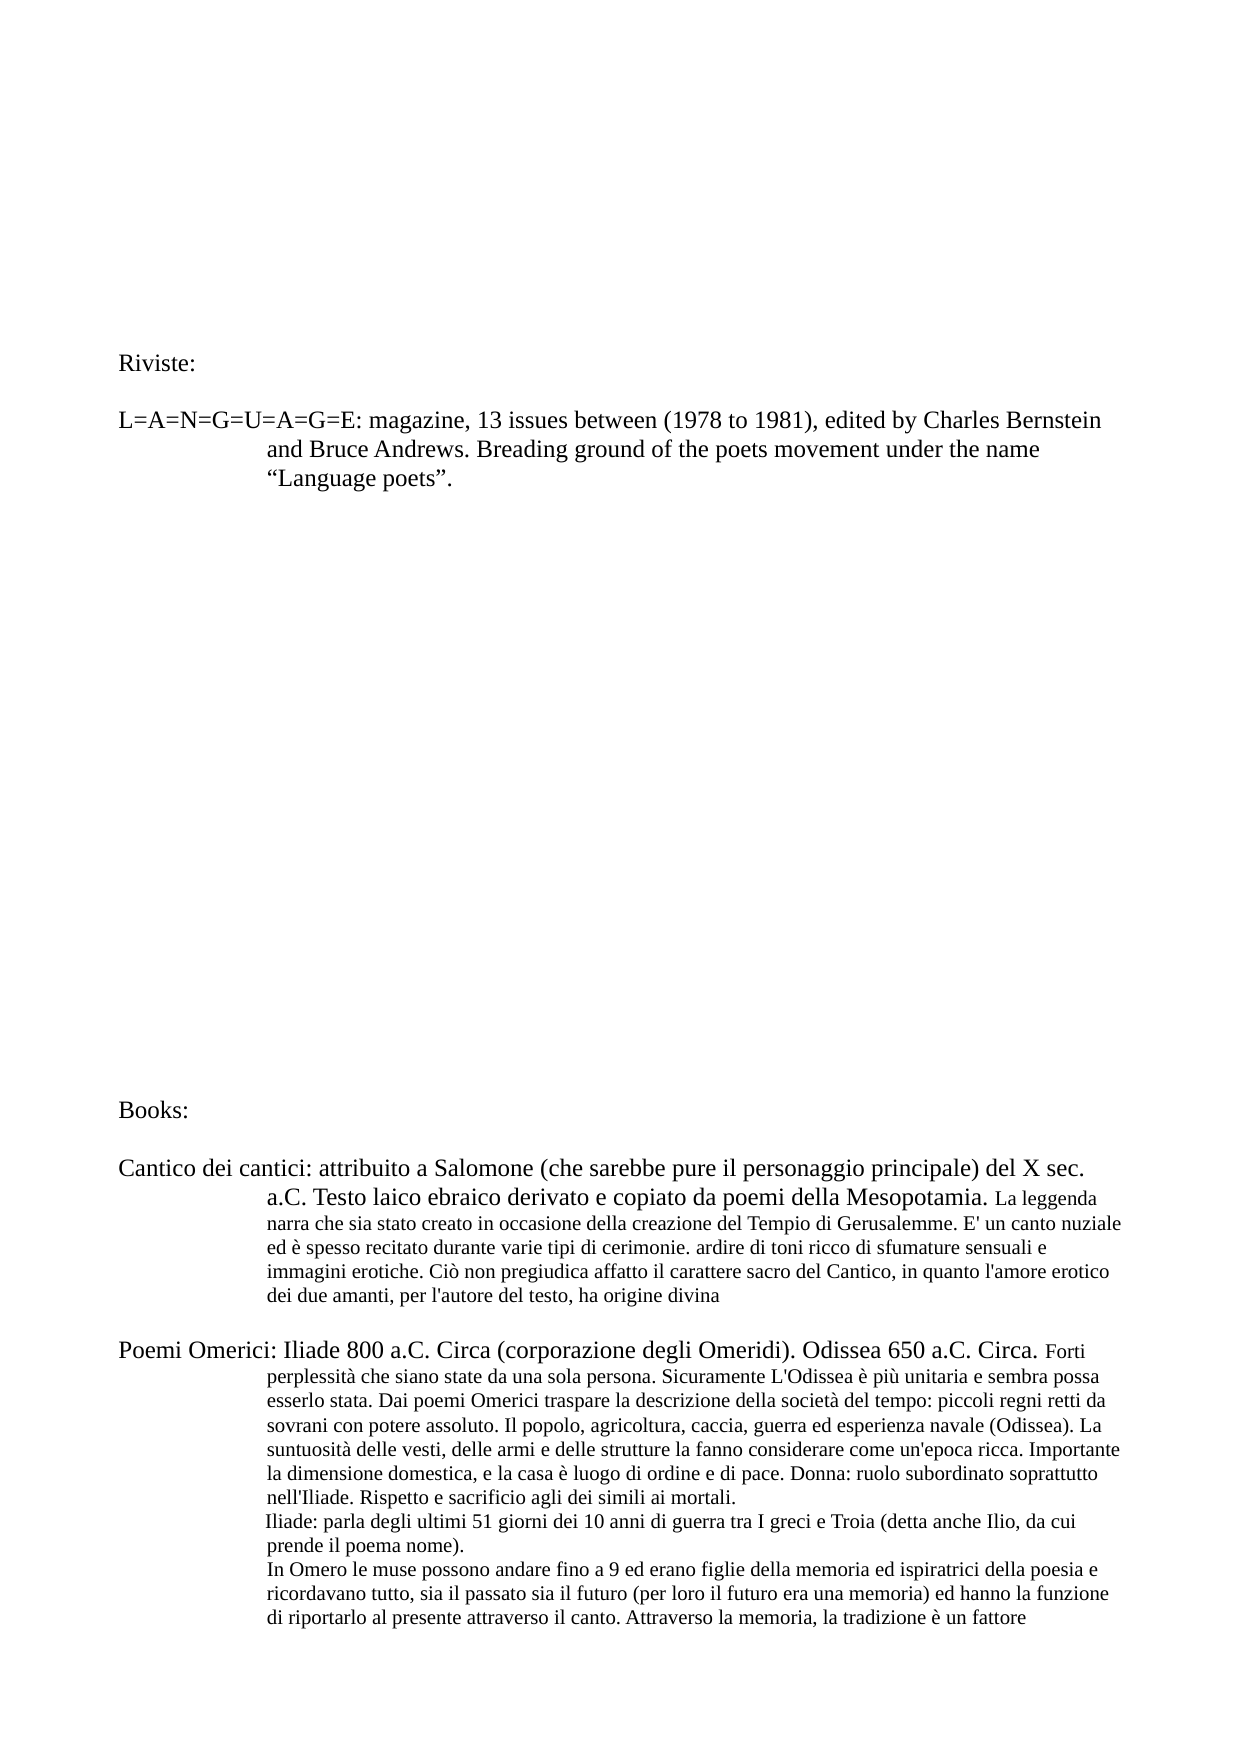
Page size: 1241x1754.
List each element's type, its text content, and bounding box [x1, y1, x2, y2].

text Books: [118, 1096, 1122, 1124]
text Poemi Omerici: Iliade 800 a.C. Circa (corporazione degli Omeridi). Odissea 650 a.C. Circa. Forti perplessità che siano state da una sola persona. Sicuramente L'Odissea è più unitaria e sembra possa esserlo stata. Dai poemi Omerici traspare la descrizione della società del tempo: piccoli regni retti da sovrani con potere assoluto. Il popolo, agricoltura, caccia, guerra ed esperienza navale (Odissea). La suntuosità delle vesti, delle armi e delle strutture la fanno considerare come un'epoca ricca. Importante la dimensione domestica, e la casa è luogo di ordine e di pace. Donna: ruolo subordinato soprattutto nell'Iliade. Rispetto e sacrificio agli dei simili ai mortali. [118, 1336, 1122, 1509]
text L=A=N=G=U=A=G=E: magazine, 13 issues between (1978 to 1981), edited by Charles Bernstein and Bruce Andrews. Breading ground of the poets movement under the name “Language poets”. [118, 406, 1122, 492]
text In Omero le muse possono andare fino a 9 ed erano figlie della memoria ed ispiratrici della poesia e ricordavano tutto, sia il passato sia il futuro (per loro il futuro era una memoria) ed hanno la funzione di riportarlo al presente attraverso il canto. Attraverso la memoria, la tradizione è un fattore [265, 1557, 1122, 1629]
text Cantico dei cantici: attribuito a Salomone (che sarebbe pure il personaggio principale) del X sec. a.C. Testo laico ebraico derivato e copiato da poemi della Mesopotamia. La leggenda narra che sia stato creato in occasione della creazione del Tempio di Gerusalemme. E' un canto nuziale ed è spesso recitato durante varie tipi di cerimonie. ardire di toni ricco di sfumature sensuali e immagini erotiche. Ciò non pregiudica affatto il carattere sacro del Cantico, in quanto l'amore erotico dei due amanti, per l'autore del testo, ha origine divina [118, 1153, 1122, 1307]
text Riviste: [118, 348, 1122, 377]
text Iliade: parla degli ultimi 51 giorni dei 10 anni di guerra tra I greci e Troia (detta anche Ilio, da cui prende il poema nome). [265, 1509, 1122, 1557]
